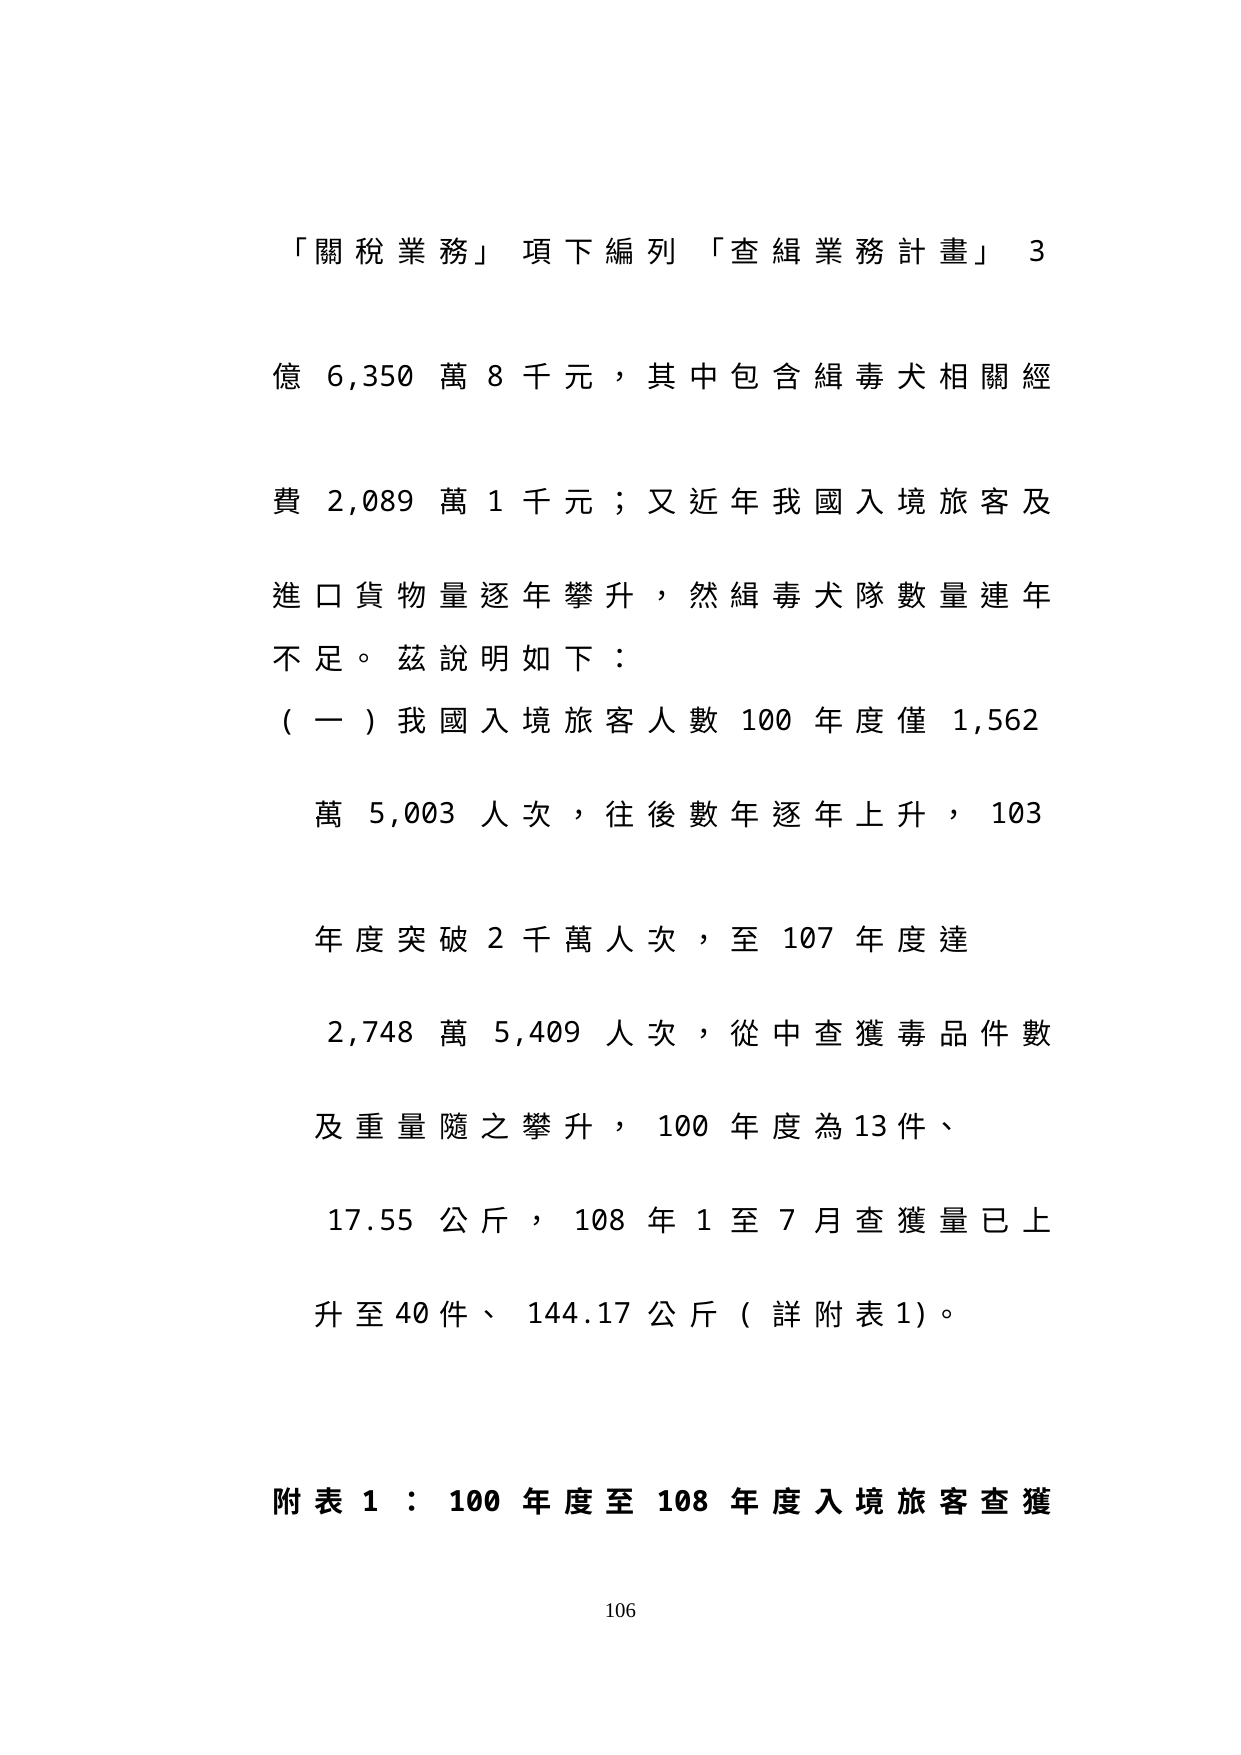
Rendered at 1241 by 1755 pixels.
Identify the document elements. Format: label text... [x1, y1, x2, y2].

text 「關稅業務」項下編列「查緝業務計畫」3億6,350萬8千元，其中包含緝毒犬相關經費2,089萬1千元；又近年我國入境旅客及進口貨物量逐年攀升，然緝毒犬隊數量連年不足。茲說明如下： [242, 177, 1058, 677]
text 附表1：100年度至108年度入境旅客查獲 [183, 1427, 1058, 1552]
text (一)我國入境旅客人數100年度僅1,562萬5,003人次，往後數年逐年上升，103年度突破2千萬人次，至107年度達2,748萬5,409人次，從中查獲毒品件數及重量隨之攀升，100年度為13件、17.55公斤，108年1至7月查獲量已上升至40件、144.17公斤(詳附表1)。 [242, 677, 1058, 1365]
